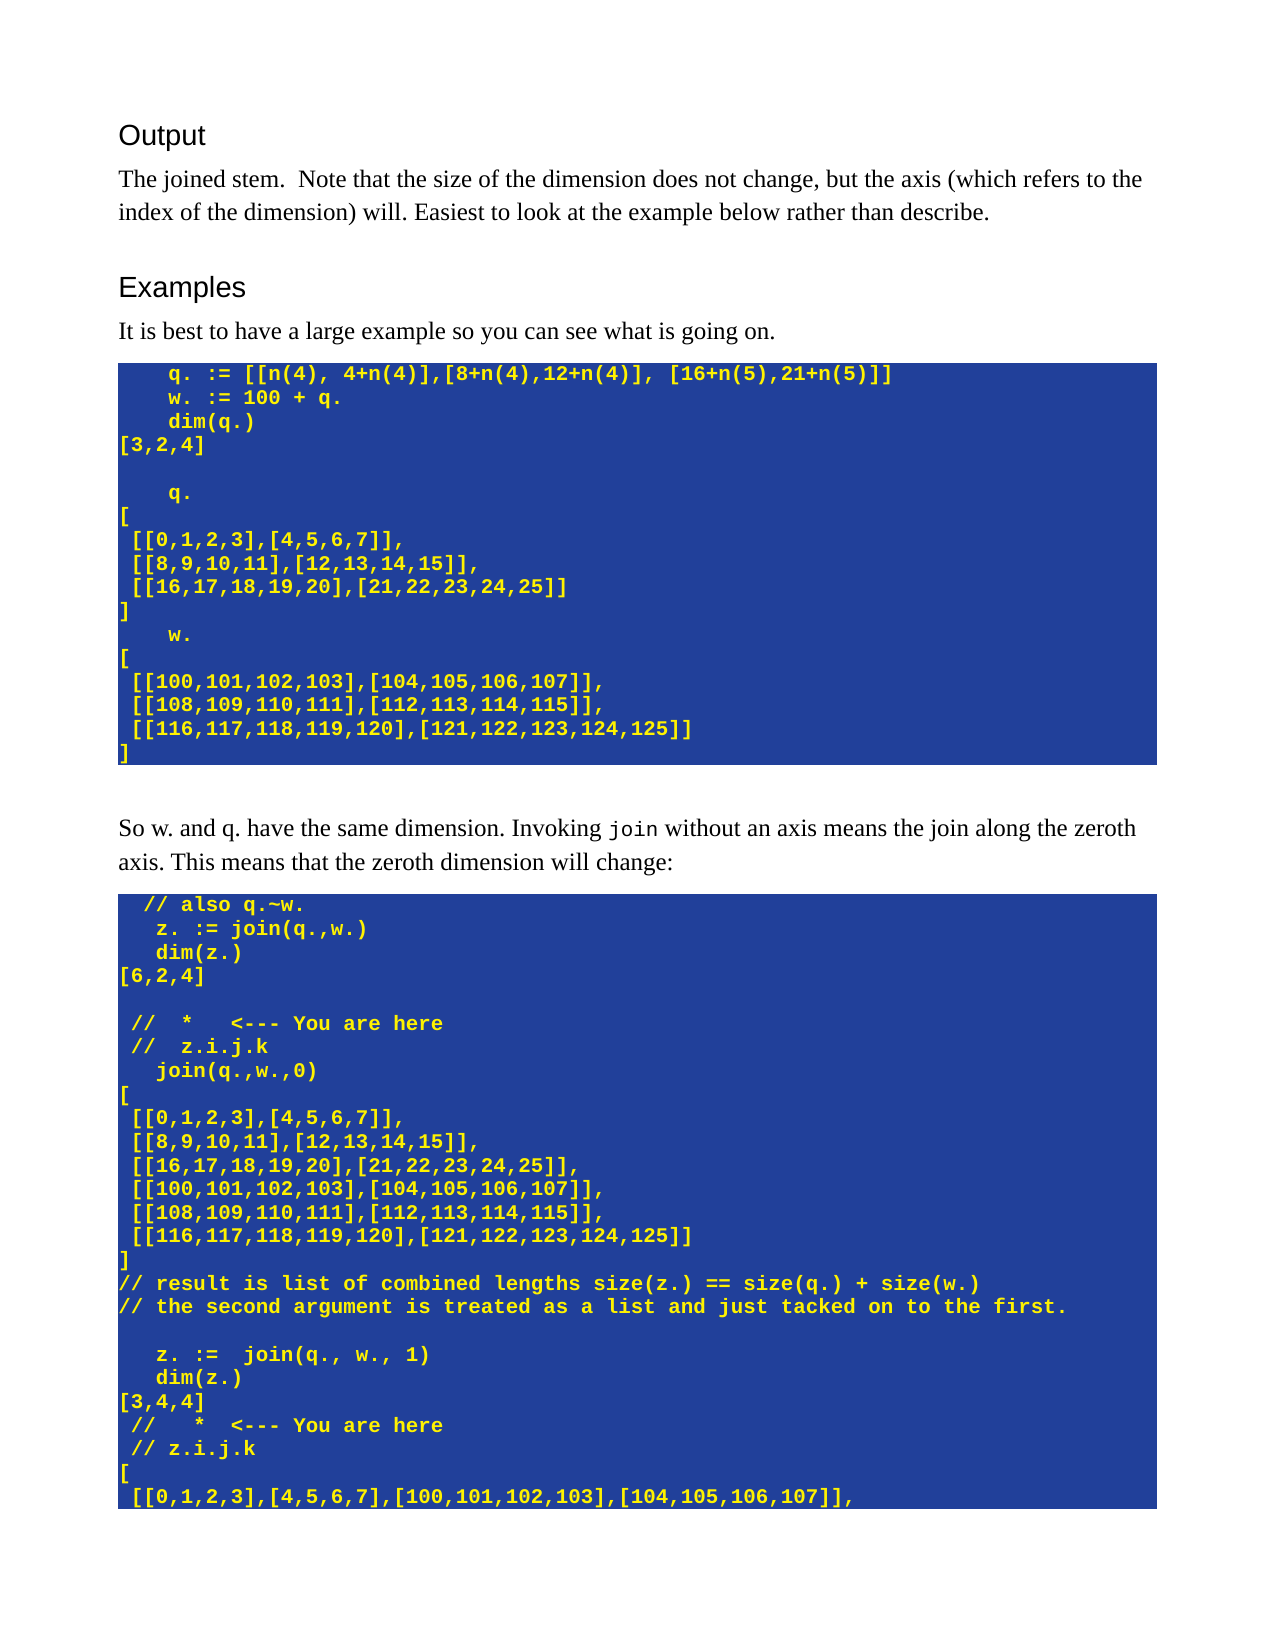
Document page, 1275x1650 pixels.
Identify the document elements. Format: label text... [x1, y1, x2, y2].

text [[16,17,18,19,20],[21,22,23,24,25]] [118, 576, 1157, 600]
text dim(z.) [118, 942, 1157, 965]
text [[8,9,10,11],[12,13,14,15]], [118, 553, 1157, 576]
text q. := [[n(4), 4+n(4)],[8+n(4),12+n(4)], [16+n(5),21+n(5)]] [118, 363, 1157, 387]
text [[108,109,110,111],[112,113,114,115]], [118, 694, 1157, 718]
text w. := 100 + q. [118, 387, 1157, 411]
text // also q.~w. z. := join(q.,w.) [118, 894, 1157, 942]
text [[116,117,118,119,120],[121,122,123,124,125]] [118, 718, 1157, 742]
text The joined stem. Note that the size of the dimension does not change, but the axis (which refers to the index of the dimension) will. Easiest to look at the example below rather than describe. [118, 164, 1157, 226]
text dim(q.) [118, 411, 1157, 434]
text dim(z.) [118, 1367, 1157, 1391]
text [3,2,4] [118, 434, 1157, 458]
text [ [118, 647, 1157, 671]
text It is best to have a large example so you can see what is going on. [118, 316, 1157, 344]
text [ [118, 505, 1157, 529]
text [[0,1,2,3],[4,5,6,7]], [118, 529, 1157, 553]
text // * <--- You are here // z.i.j.k join(q.,w.,0) [ [[0,1,2,3],[4,5,6,7]], [[8,9,10,11],[12,13,14,15]], [[16,17,18,19,20],[21,22,23,24,25]], [[100,101,102,103],[104,105,106,107]], [[108,109,110,111],[112,113,114,115]], [[116,117,118,119,120],[121,122,123,124,125]] ] // result is list of combined lengths size(z.) == size(q.) + size(w.) [118, 989, 1157, 1296]
text [6,2,4] [118, 965, 1157, 989]
text ] [118, 600, 1157, 623]
text [3,4,4] // * <--- You are here // z.i.j.k [ [[0,1,2,3],[4,5,6,7],[100,101,102,103],[104,105,106,107]], [118, 1391, 1157, 1509]
text // the second argument is treated as a list and just tacked on to the first. z. := join(q., w., 1) [118, 1296, 1157, 1367]
text So w. and q. have the same dimension. Invoking join without an axis means the join along the zeroth axis. This means that the zeroth dimension will change: [118, 813, 1157, 876]
text w. [118, 623, 1157, 647]
text q. [118, 482, 1157, 505]
text [[100,101,102,103],[104,105,106,107]], [118, 671, 1157, 694]
subtitle Examples [118, 270, 1157, 303]
subtitle Output [118, 118, 1157, 152]
text ] [118, 742, 1157, 765]
